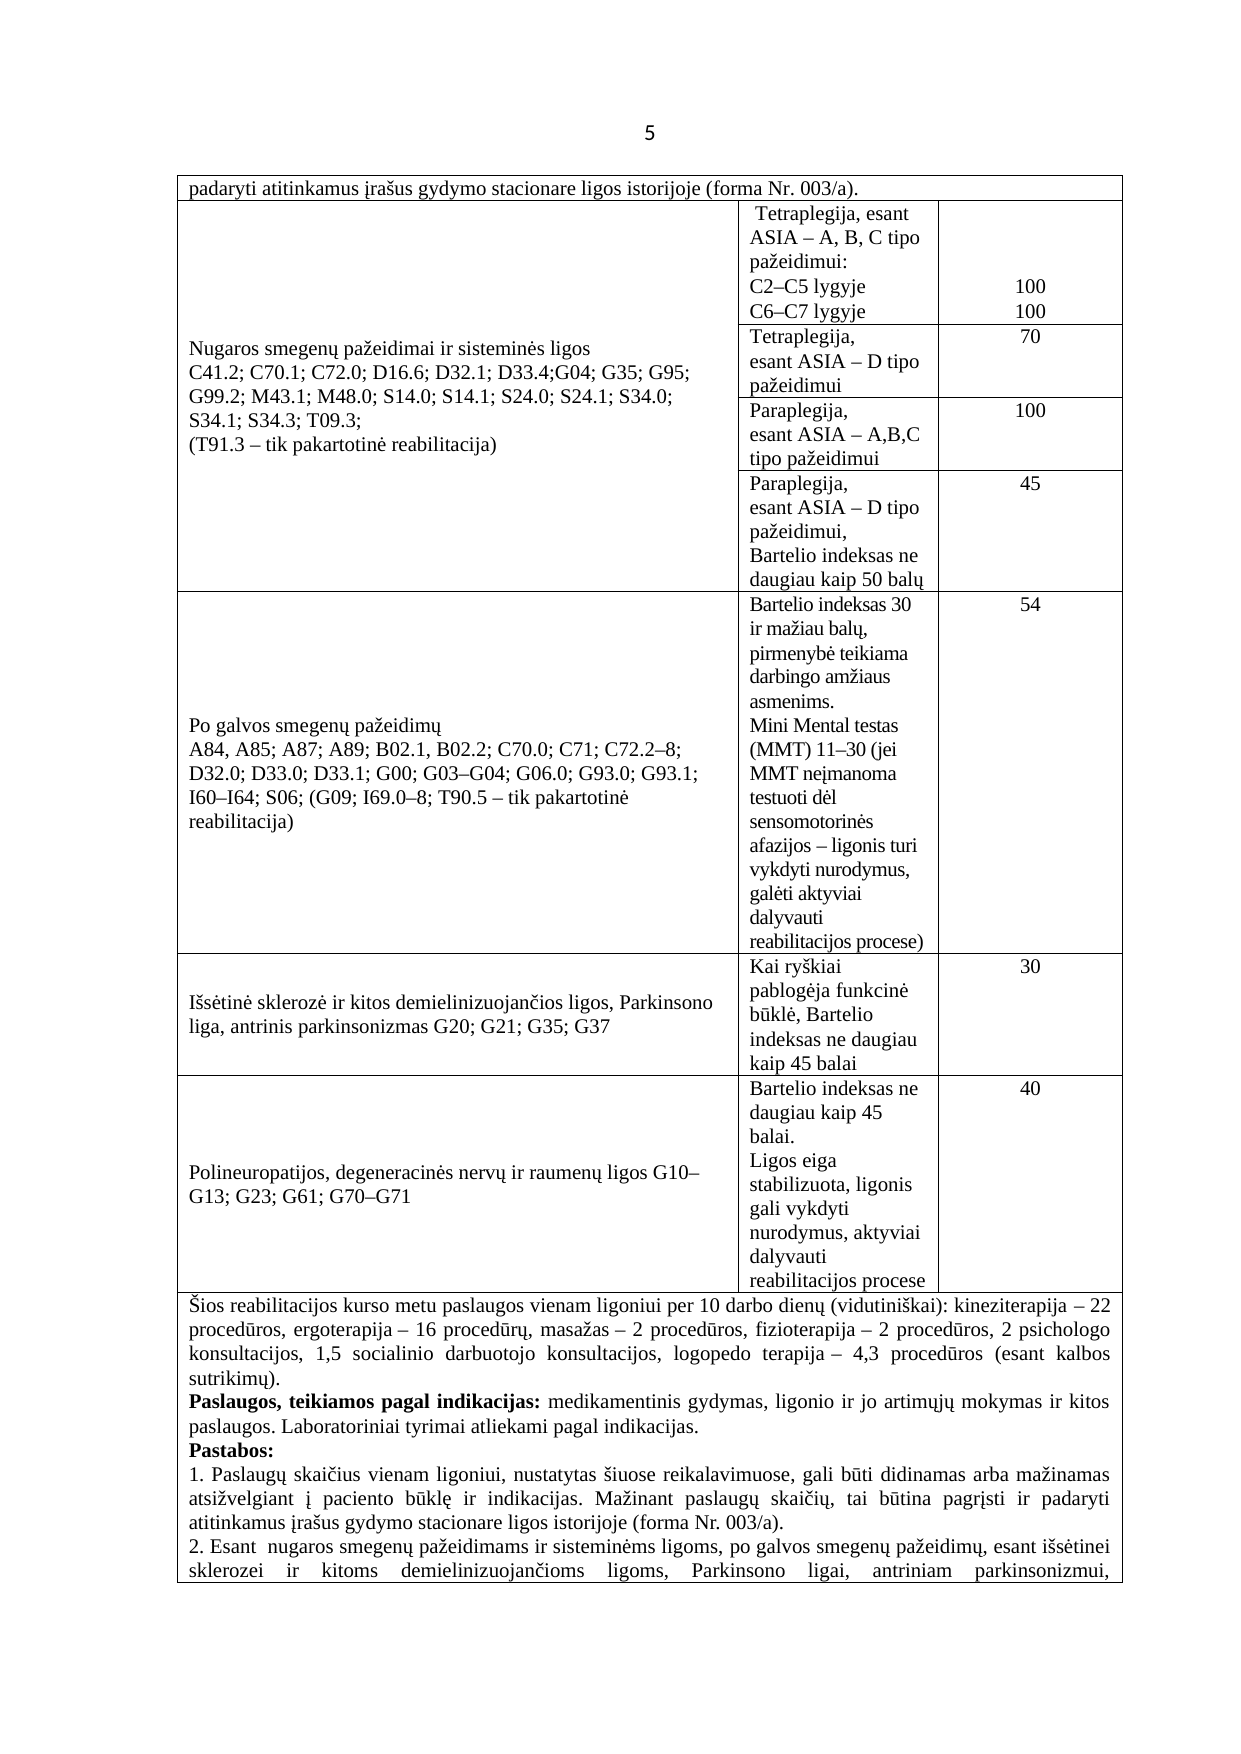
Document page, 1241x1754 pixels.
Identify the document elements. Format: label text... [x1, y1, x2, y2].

table_cell padaryti atitinkamus įrašus gydymo stacionare ligos istorijoje (forma Nr. 003/a). [178, 176, 1122, 200]
table_cell Bartelio indeksas ne daugiau kaip 45 balai. Ligos eiga stabilizuota, ligonis gali vykdyti nurodymus, aktyviai dalyvauti reabilitacijos procese [739, 1076, 938, 1292]
table_cell 54 [939, 592, 1122, 953]
table_cell C2–C5 lygyje [739, 273, 938, 298]
table_cell 100 [939, 398, 1122, 470]
table_cell Tetraplegija, esant ASIA – A, B, C tipo pažeidimui: [739, 201, 938, 273]
table_cell Bartelio indeksas 30 ir mažiau balų, pirmenybė teikiama darbingo amžiaus asmenims. Mini Mental testas (MMT) 11–30 (jei MMT neįmanoma testuoti dėl sensomotorinės afazijos – ligonis turi vykdyti nurodymus, galėti aktyviai dalyvauti reabilitacijos procese) [739, 592, 938, 953]
table_cell Nugaros smegenų pažeidimai ir sisteminės ligos C41.2; C70.1; C72.0; D16.6; D32.1; D33.4;G04; G35; G95; G99.2; M43.1; M48.0; S14.0; S14.1; S24.0; S24.1; S34.0; S34.1; S34.3; T09.3; (T91.3 – tik pakartotinė reabilitacija) [178, 201, 738, 591]
table_cell Tetraplegija, esant ASIA – D tipo pažeidimui [739, 325, 938, 397]
table_cell 70 [939, 325, 1122, 397]
table_cell C6–C7 lygyje [739, 298, 938, 323]
table_cell Paraplegija, esant ASIA – A,B,C tipo pažeidimui [739, 398, 938, 470]
table_cell Kai ryškiai pablogėja funkcinė būklė, Bartelio indeksas ne daugiau kaip 45 balai [739, 954, 938, 1074]
table_cell [939, 201, 1122, 273]
table_cell Šios reabilitacijos kurso metu paslaugos vienam ligoniui per 10 darbo dienų (vidutiniškai): kineziterapija – 22 procedūros, ergoterapija – 16 procedūrų, masažas – 2 procedūros, fizioterapija – 2 procedūros, 2 psichologo konsultacijos, 1,5 socialinio darbuotojo konsultacijos, logopedo terapija – 4,3 procedūros (esant kalbos sutrikimų). Paslaugos, teikiamos pagal indikacijas: medikamentinis gydymas, ligonio ir jo artimųjų mokymas ir kitos paslaugos. Laboratoriniai tyrimai atliekami pagal indikacijas. Pastabos: 1. Paslaugų skaičius vienam ligoniui, nustatytas šiuose reikalavimuose, gali būti didinamas arba mažinamas atsižvelgiant į paciento būklę ir indikacijas. Mažinant paslaugų skaičių, tai būtina pagrįsti ir padaryti atitinkamus įrašus gydymo stacionare ligos istorijoje (forma Nr. 003/a). 2. Esant nugaros smegenų pažeidimams ir sisteminėms ligoms, po galvos smegenų pažeidimų, esant išsėtinei sklerozei ir kitoms demielinizuojančioms ligoms, Parkinsono ligai, antriniam parkinsonizmui, [178, 1293, 1122, 1582]
table_cell 45 [939, 471, 1122, 591]
table_cell Išsėtinė sklerozė ir kitos demielinizuojančios ligos, Parkinsono liga, antrinis parkinsonizmas G20; G21; G35; G37 [178, 954, 738, 1074]
table_cell 100 [939, 273, 1122, 298]
table_cell 40 [939, 1076, 1122, 1292]
table_cell 30 [939, 954, 1122, 1074]
table_cell Po galvos smegenų pažeidimų A84, A85; A87; A89; B02.1, B02.2; C70.0; C71; C72.2–8; D32.0; D33.0; D33.1; G00; G03–G04; G06.0; G93.0; G93.1; I60–I64; S06; (G09; I69.0–8; T90.5 – tik pakartotinė reabilitacija) [178, 592, 738, 953]
table_cell 100 [939, 298, 1122, 323]
table_cell Paraplegija, esant ASIA – D tipo pažeidimui, Bartelio indeksas ne daugiau kaip 50 balų [739, 471, 938, 591]
table_cell Polineuropatijos, degeneracinės nervų ir raumenų ligos G10–G13; G23; G61; G70–G71 [178, 1076, 738, 1292]
